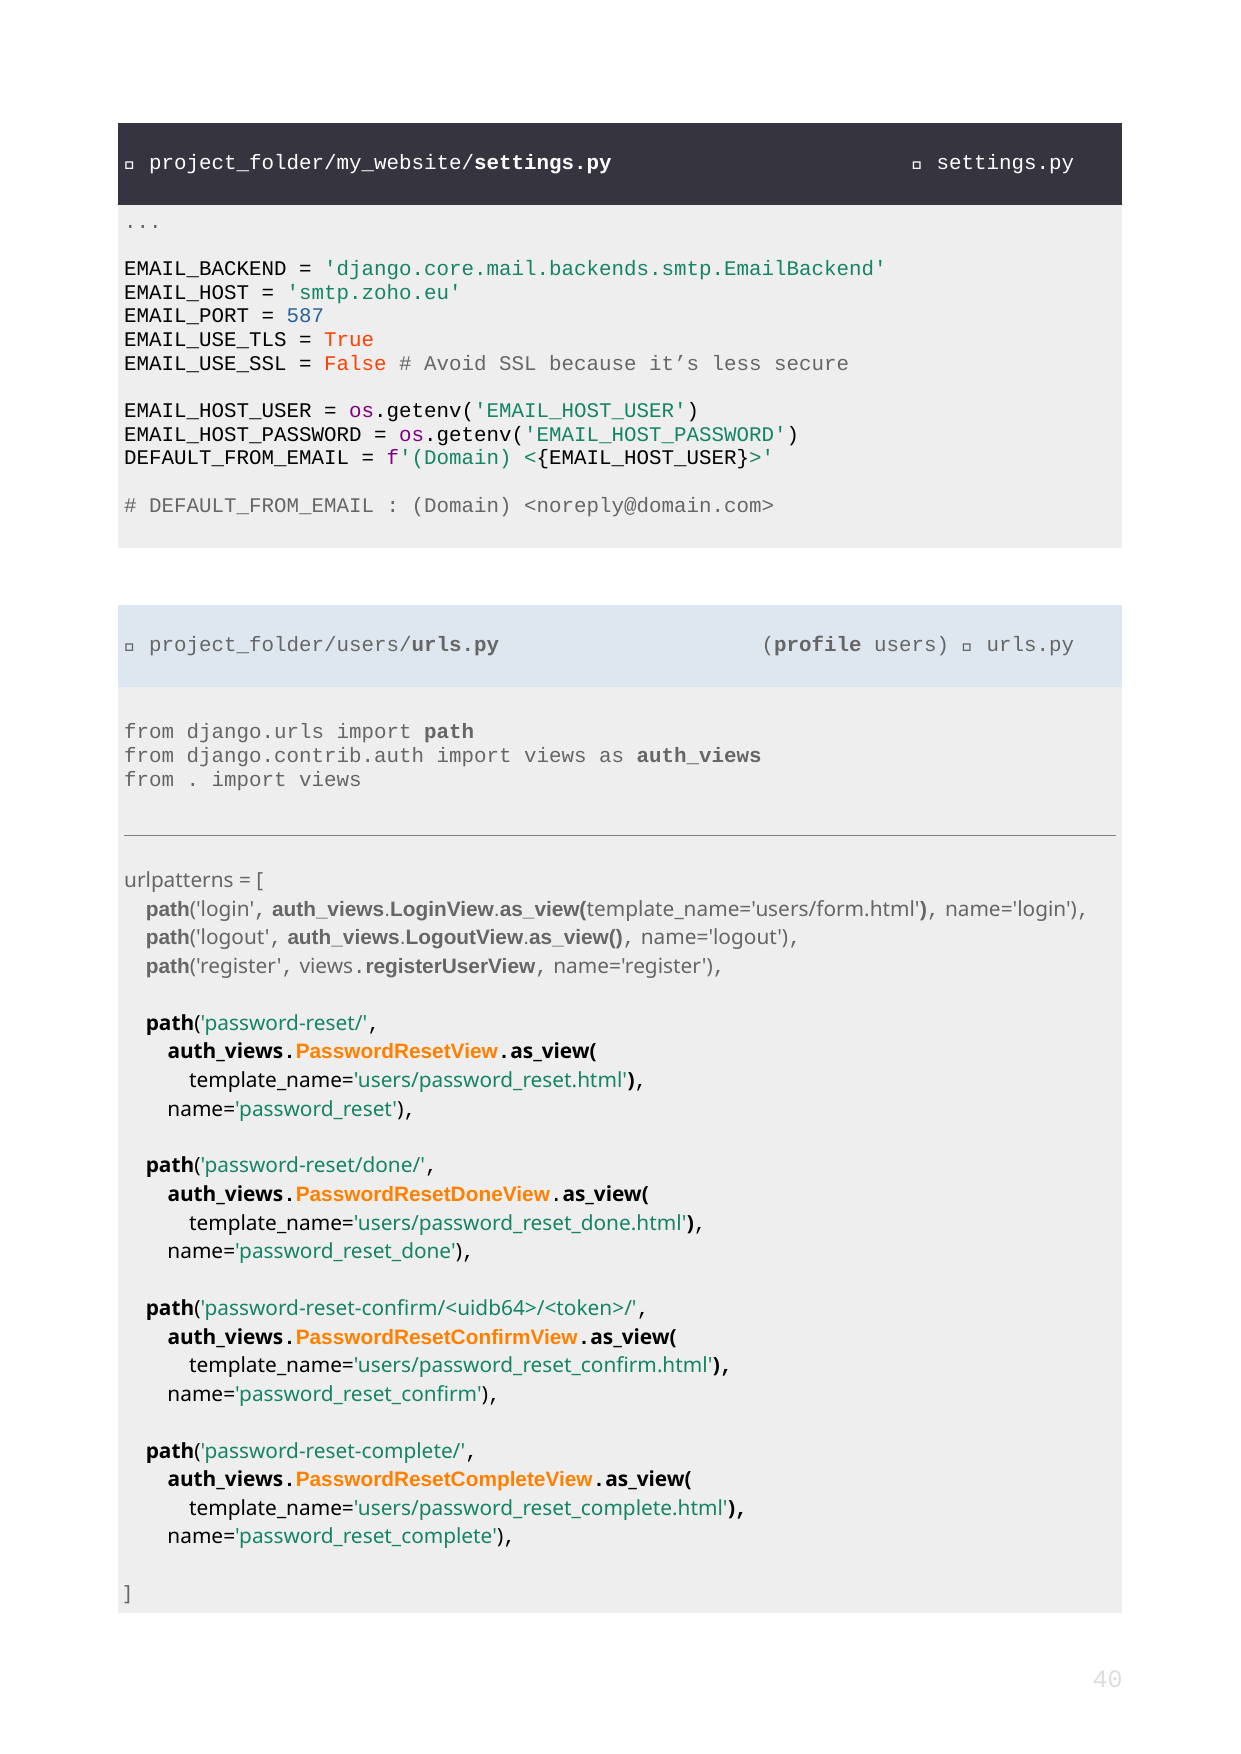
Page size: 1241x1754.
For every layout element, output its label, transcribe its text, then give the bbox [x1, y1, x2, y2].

subtitle profile temp [118, 568, 1122, 592]
table_cell from django.urls import path from django.contrib.auth import views as auth_views from . import views urlpatterns = [ path('login', auth_views.LoginView.as_view(template_name='users/form.html'), name='login'), path('logout', auth_views.LogoutView.as_view(), name='logout'), path('register', views.registerUserView, name='register'), path('password-reset/', auth_views.PasswordResetView.as_view( template_name='users/password_reset.html'), name='password_reset'), path('password-reset/done/', auth_views.PasswordResetDoneView.as_view( template_name='users/password_reset_done.html'), name='password_reset_done'), path('password-reset-confirm/<uidb64>/<token>/', auth_views.PasswordResetConfirmView.as_view( template_name='users/password_reset_confirm.html'), name='password_reset_confirm'), path('password-reset-complete/', auth_views.PasswordResetCompleteView.as_view( template_name='users/password_reset_complete.html'), name='password_reset_complete'), ] [118, 687, 1122, 1613]
table_header 📝 project_folder/my_website/settings.py 🐍 settings.py [118, 123, 1122, 205]
table_cell ... EMAIL_BACKEND = 'django.core.mail.backends.smtp.EmailBackend' EMAIL_HOST = 'smtp.zoho.eu' EMAIL_PORT = 587 EMAIL_USE_TLS = True EMAIL_USE_SSL = False # Avoid SSL because it’s less secure EMAIL_HOST_USER = os.getenv('EMAIL_HOST_USER') EMAIL_HOST_PASSWORD = os.getenv('EMAIL_HOST_PASSWORD') DEFAULT_FROM_EMAIL = f'(Domain) <{EMAIL_HOST_USER}>' # DEFAULT_FROM_EMAIL : (Domain) <noreply@domain.com> [118, 205, 1122, 548]
table_header 📝 project_folder/users/urls.py (profile users) 🐍 urls.py [118, 605, 1122, 687]
